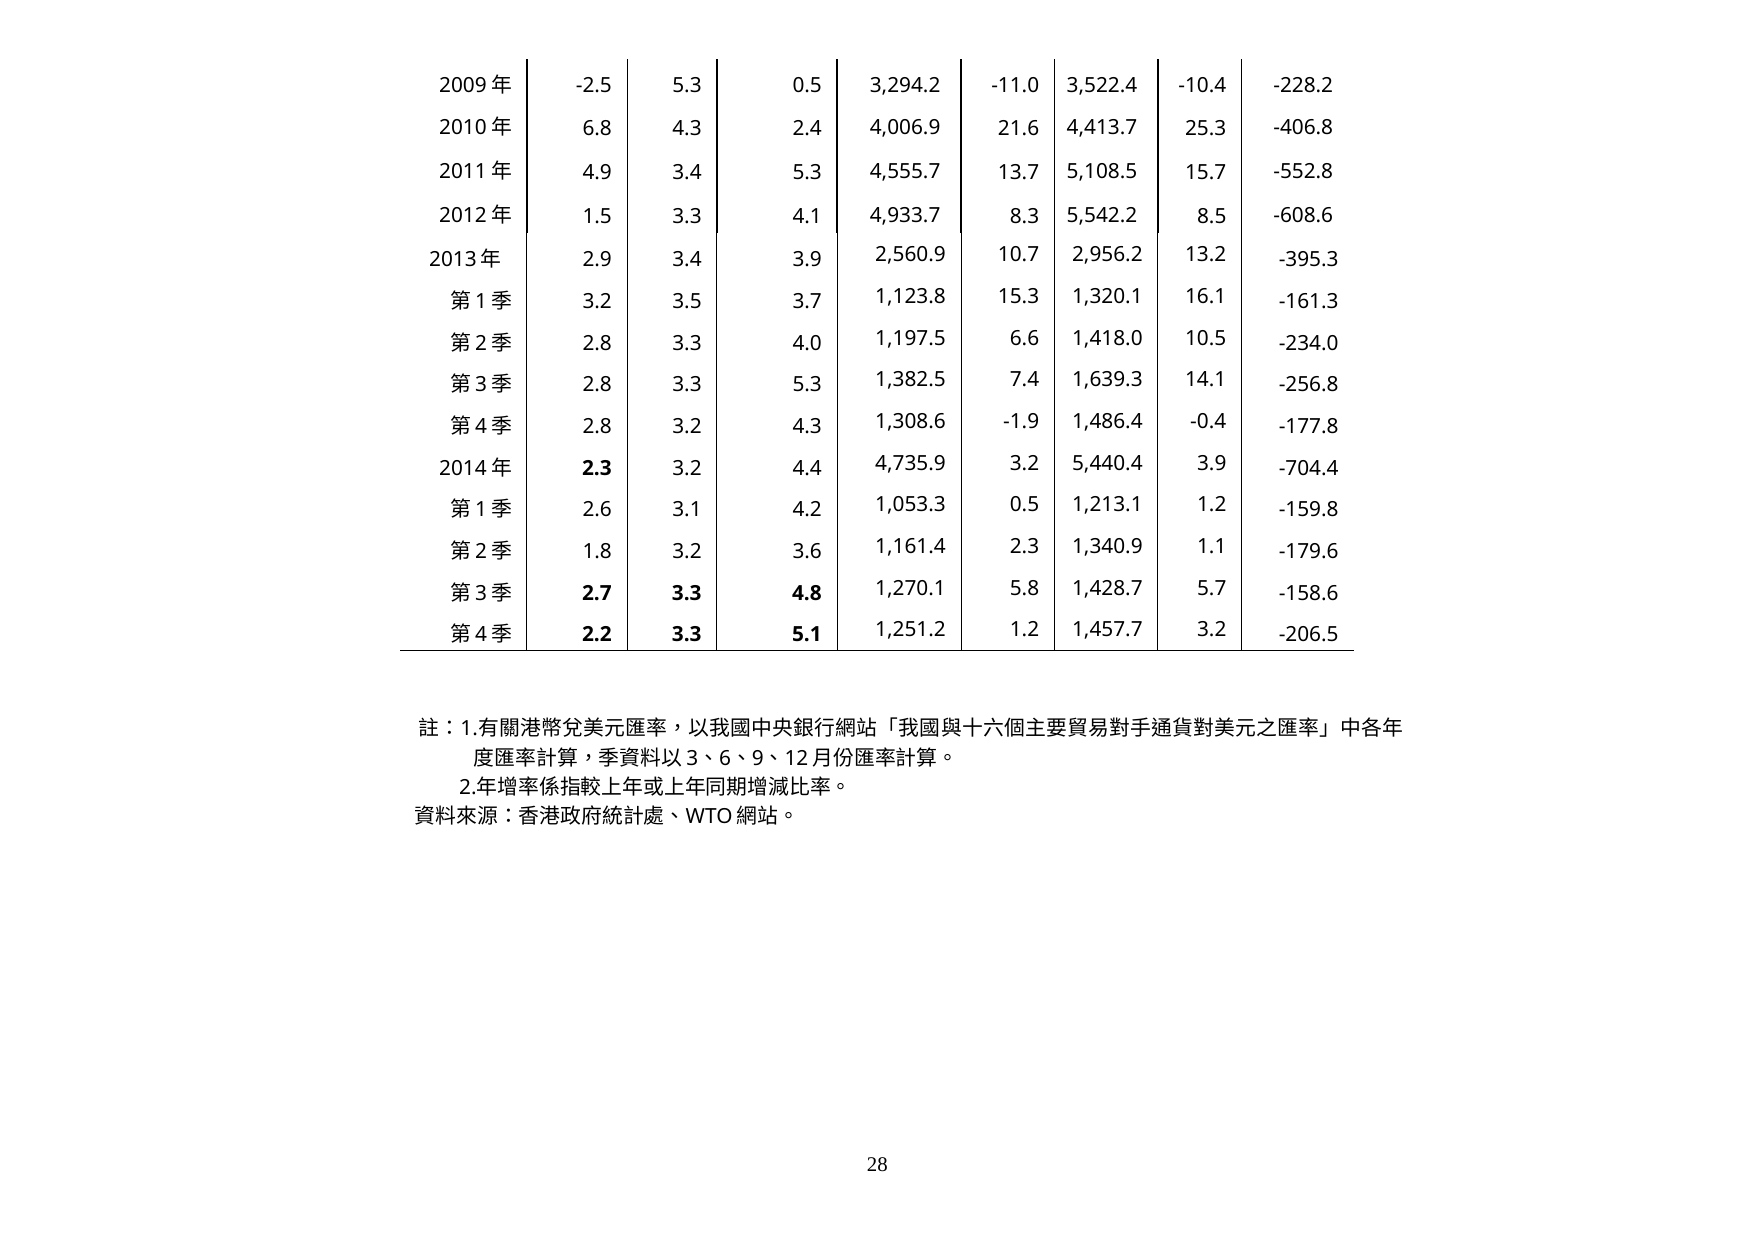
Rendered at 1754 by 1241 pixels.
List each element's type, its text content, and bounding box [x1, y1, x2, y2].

table_cell 第2季 [400, 525, 526, 567]
table_cell 2012年 [400, 189, 526, 233]
table_cell 13.2 [1158, 233, 1241, 275]
table_cell 5,108.5 [1055, 145, 1157, 189]
table_cell 0.5 [718, 59, 836, 101]
table_cell 3,294.2 [838, 59, 960, 101]
table_cell 3,522.4 [1055, 59, 1157, 101]
table_cell 1,270.1 [838, 567, 961, 608]
table_cell 1,486.4 [1055, 400, 1157, 442]
table_cell 2009年 [400, 59, 526, 101]
table_cell 2014年 [400, 442, 526, 483]
table_cell 5,542.2 [1055, 189, 1157, 233]
table_cell 10.7 [962, 233, 1054, 275]
table_cell 4,735.9 [838, 442, 961, 483]
table_cell 5.3 [717, 358, 837, 400]
table_cell 2.8 [527, 358, 627, 400]
table_cell 21.6 [962, 101, 1054, 145]
table_cell 3.9 [717, 233, 837, 275]
table_cell 3.3 [628, 567, 716, 608]
table_cell 1.8 [527, 525, 627, 567]
table_cell 1,340.9 [1055, 525, 1157, 567]
table_cell 13.7 [962, 145, 1054, 189]
table_cell -206.5 [1242, 608, 1354, 650]
table_cell -0.4 [1158, 400, 1241, 442]
table_cell 4,933.7 [838, 189, 960, 233]
table_cell 第2季 [400, 317, 526, 358]
table_cell 2,956.2 [1055, 233, 1157, 275]
table_cell 1,382.5 [838, 358, 961, 400]
table_cell 1,457.7 [1055, 608, 1157, 650]
table_cell -179.6 [1242, 525, 1354, 567]
table_cell 1,161.4 [838, 525, 961, 567]
table_cell 3.4 [628, 145, 716, 189]
table_cell 第3季 [400, 567, 526, 608]
table_cell 1.2 [1158, 483, 1241, 525]
table_cell 16.1 [1158, 275, 1241, 317]
table_cell 4,413.7 [1055, 101, 1157, 145]
table_cell 註：1.有關港幣兌美元匯率，以我國中央銀行網站「我國與十六個主要貿易對手通貨對美元之匯率」中各年度匯率計算，季資料以3、6、9、12月份匯率計算。 2.年增率係指較上年或上年同期增減比率。 資料來源：香港政府統計處、WTO網站。 [400, 651, 1354, 829]
table_cell 6.8 [528, 101, 627, 145]
table_cell 4.8 [717, 567, 837, 608]
table_cell 3.2 [1158, 608, 1241, 650]
table_cell -159.8 [1242, 483, 1354, 525]
table_cell 6.6 [962, 317, 1054, 358]
table_cell 14.1 [1158, 358, 1241, 400]
table_cell 第4季 [400, 400, 526, 442]
table_cell 15.3 [962, 275, 1054, 317]
table_cell 3.3 [628, 608, 716, 650]
table_cell 2,560.9 [838, 233, 961, 275]
table_cell -1.9 [962, 400, 1054, 442]
table_cell 4.4 [717, 442, 837, 483]
table_cell 第3季 [400, 358, 526, 400]
table_cell 4.3 [717, 400, 837, 442]
table_cell -158.6 [1242, 567, 1354, 608]
table_cell -11.0 [962, 59, 1054, 101]
table_cell 4,006.9 [838, 101, 960, 145]
table_cell 2010年 [400, 101, 526, 145]
table_cell 5.7 [1158, 567, 1241, 608]
table_cell 1.1 [1158, 525, 1241, 567]
table_cell 2.6 [527, 483, 627, 525]
table_cell 4.2 [717, 483, 837, 525]
table_cell 5.1 [717, 608, 837, 650]
table_cell 1,320.1 [1055, 275, 1157, 317]
table_cell -395.3 [1242, 233, 1354, 275]
table_cell 3.5 [628, 275, 716, 317]
table_cell 2.2 [527, 608, 627, 650]
table_cell 1,197.5 [838, 317, 961, 358]
table_cell 8.3 [962, 189, 1054, 233]
table_cell 10.5 [1158, 317, 1241, 358]
table_cell -177.8 [1242, 400, 1354, 442]
table_cell 3.2 [628, 442, 716, 483]
table_cell 2.9 [527, 233, 627, 275]
table_cell 0.5 [962, 483, 1054, 525]
table_cell 3.2 [628, 525, 716, 567]
table_cell 1,639.3 [1055, 358, 1157, 400]
table_cell -608.6 [1242, 189, 1354, 233]
table_cell 5.3 [718, 145, 836, 189]
table_cell 3.7 [717, 275, 837, 317]
table_cell 3.6 [717, 525, 837, 567]
table_cell 1,308.6 [838, 400, 961, 442]
table_cell -234.0 [1242, 317, 1354, 358]
table_cell -2.5 [528, 59, 627, 101]
table_cell 5,440.4 [1055, 442, 1157, 483]
table_cell 8.5 [1159, 189, 1241, 233]
table_cell 1.5 [528, 189, 627, 233]
table_cell 4,555.7 [838, 145, 960, 189]
table_cell -161.3 [1242, 275, 1354, 317]
table_cell -228.2 [1242, 59, 1354, 101]
table_cell 25.3 [1159, 101, 1241, 145]
table_cell 1,123.8 [838, 275, 961, 317]
table_cell 3.2 [962, 442, 1054, 483]
table_cell 4.3 [628, 101, 716, 145]
table_cell 第1季 [400, 483, 526, 525]
table_cell 2013年 [400, 233, 526, 275]
table_cell 2.8 [527, 317, 627, 358]
table_cell 4.9 [528, 145, 627, 189]
table_cell 1,428.7 [1055, 567, 1157, 608]
table_cell 3.1 [628, 483, 716, 525]
table_cell -10.4 [1159, 59, 1241, 101]
table_cell 3.4 [628, 233, 716, 275]
table_cell -406.8 [1242, 101, 1354, 145]
table_cell 2.8 [527, 400, 627, 442]
table_cell 第4季 [400, 608, 526, 650]
table_cell 7.4 [962, 358, 1054, 400]
table_cell 1,418.0 [1055, 317, 1157, 358]
table_cell 第1季 [400, 275, 526, 317]
table_cell 2011年 [400, 145, 526, 189]
table_cell -256.8 [1242, 358, 1354, 400]
table_cell 3.3 [628, 317, 716, 358]
table_cell 2.3 [962, 525, 1054, 567]
table_cell 3.9 [1158, 442, 1241, 483]
table_cell 3.3 [628, 358, 716, 400]
table_cell 5.8 [962, 567, 1054, 608]
table_cell 3.2 [628, 400, 716, 442]
table_cell 1,213.1 [1055, 483, 1157, 525]
table_cell 4.0 [717, 317, 837, 358]
table_cell -552.8 [1242, 145, 1354, 189]
table_cell 2.7 [527, 567, 627, 608]
table_cell 5.3 [628, 59, 716, 101]
table_cell 4.1 [718, 189, 836, 233]
table_cell -704.4 [1242, 442, 1354, 483]
table_cell 2.4 [718, 101, 836, 145]
table_cell 2.3 [527, 442, 627, 483]
table_cell 1.2 [962, 608, 1054, 650]
table_cell 3.2 [527, 275, 627, 317]
table_cell 1,053.3 [838, 483, 961, 525]
table_cell 1,251.2 [838, 608, 961, 650]
table_cell 15.7 [1159, 145, 1241, 189]
table_cell 3.3 [628, 189, 716, 233]
